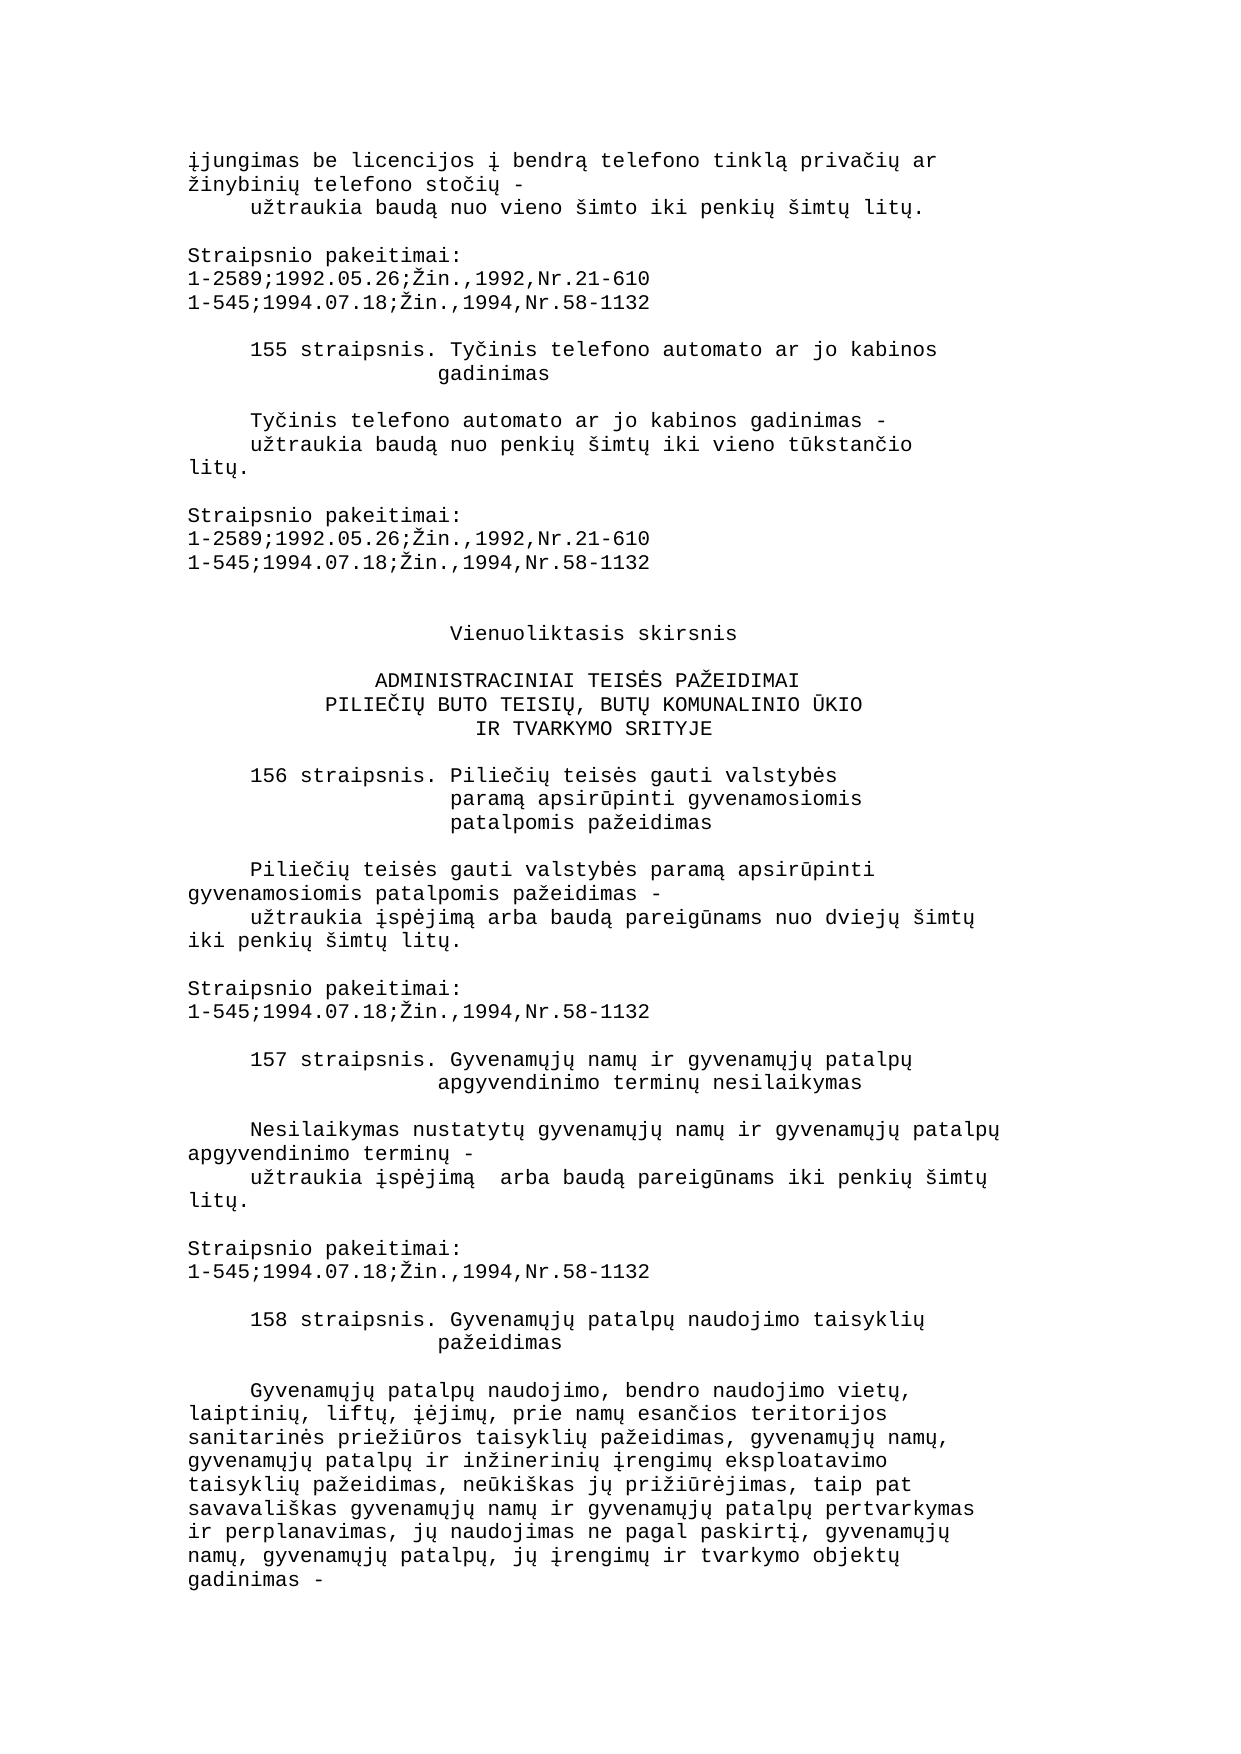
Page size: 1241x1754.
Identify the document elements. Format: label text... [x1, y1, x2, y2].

text Vienuoliktasis skirsnis [187, 623, 1053, 647]
text paramą apsirūpinti gyvenamosiomis [187, 788, 1053, 812]
text patalpomis pažeidimas [187, 812, 1053, 836]
text gyvenamosiomis patalpomis pažeidimas - [187, 883, 1053, 907]
text gadinimas [187, 363, 1053, 386]
text IR TVARKYMO SRITYJE [187, 717, 1053, 741]
text taisyklių pažeidimas, neūkiškas jų prižiūrėjimas, taip pat [187, 1474, 1053, 1498]
text Piliečių teisės gauti valstybės paramą apsirūpinti [187, 859, 1053, 883]
text pažeidimas [187, 1332, 1053, 1356]
text Straipsnio pakeitimai: [187, 1238, 1053, 1261]
text ADMINISTRACINIAI TEISĖS PAŽEIDIMAI [187, 670, 1053, 694]
text 1-545;1994.07.18;Žin.,1994,Nr.58-1132 [187, 292, 1053, 316]
text litų. [187, 1190, 1053, 1214]
text 1-545;1994.07.18;Žin.,1994,Nr.58-1132 [187, 1001, 1053, 1025]
text Straipsnio pakeitimai: [187, 978, 1053, 1001]
text savavališkas gyvenamųjų namų ir gyvenamųjų patalpų pertvarkymas [187, 1498, 1053, 1521]
text 157 straipsnis. Gyvenamųjų namų ir gyvenamųjų patalpų [187, 1048, 1053, 1072]
text apgyvendinimo terminų - [187, 1143, 1053, 1167]
text namų, gyvenamųjų patalpų, jų įrengimų ir tvarkymo objektų [187, 1545, 1053, 1569]
text užtraukia baudą nuo penkių šimtų iki vieno tūkstančio [187, 434, 1053, 457]
text užtraukia įspėjimą arba baudą pareigūnams iki penkių šimtų [187, 1167, 1053, 1190]
text iki penkių šimtų litų. [187, 930, 1053, 954]
text laiptinių, liftų, įėjimų, prie namų esančios teritorijos [187, 1403, 1053, 1427]
text gadinimas - [187, 1569, 1053, 1592]
text Tyčinis telefono automato ar jo kabinos gadinimas - [187, 410, 1053, 434]
text apgyvendinimo terminų nesilaikymas [187, 1072, 1053, 1096]
text Straipsnio pakeitimai: [187, 244, 1053, 268]
text Gyvenamųjų patalpų naudojimo, bendro naudojimo vietų, [187, 1379, 1053, 1403]
text sanitarinės priežiūros taisyklių pažeidimas, gyvenamųjų namų, [187, 1427, 1053, 1451]
text užtraukia baudą nuo vieno šimto iki penkių šimtų litų. [187, 197, 1053, 221]
text litų. [187, 457, 1053, 481]
text 155 straipsnis. Tyčinis telefono automato ar jo kabinos [187, 339, 1053, 363]
text įjungimas be licencijos į bendrą telefono tinklą privačių ar [187, 150, 1053, 174]
text Straipsnio pakeitimai: [187, 505, 1053, 528]
text gyvenamųjų patalpų ir inžinerinių įrengimų eksploatavimo [187, 1451, 1053, 1474]
text 1-545;1994.07.18;Žin.,1994,Nr.58-1132 [187, 1261, 1053, 1285]
text žinybinių telefono stočių - [187, 174, 1053, 197]
text užtraukia įspėjimą arba baudą pareigūnams nuo dviejų šimtų [187, 907, 1053, 930]
text 1-2589;1992.05.26;Žin.,1992,Nr.21-610 [187, 528, 1053, 552]
text 158 straipsnis. Gyvenamųjų patalpų naudojimo taisyklių [187, 1309, 1053, 1332]
text PILIEČIŲ BUTO TEISIŲ, BUTŲ KOMUNALINIO ŪKIO [187, 694, 1053, 717]
text 1-2589;1992.05.26;Žin.,1992,Nr.21-610 [187, 268, 1053, 292]
text 1-545;1994.07.18;Žin.,1994,Nr.58-1132 [187, 552, 1053, 576]
text 156 straipsnis. Piliečių teisės gauti valstybės [187, 765, 1053, 788]
text Nesilaikymas nustatytų gyvenamųjų namų ir gyvenamųjų patalpų [187, 1119, 1053, 1143]
text ir perplanavimas, jų naudojimas ne pagal paskirtį, gyvenamųjų [187, 1521, 1053, 1545]
